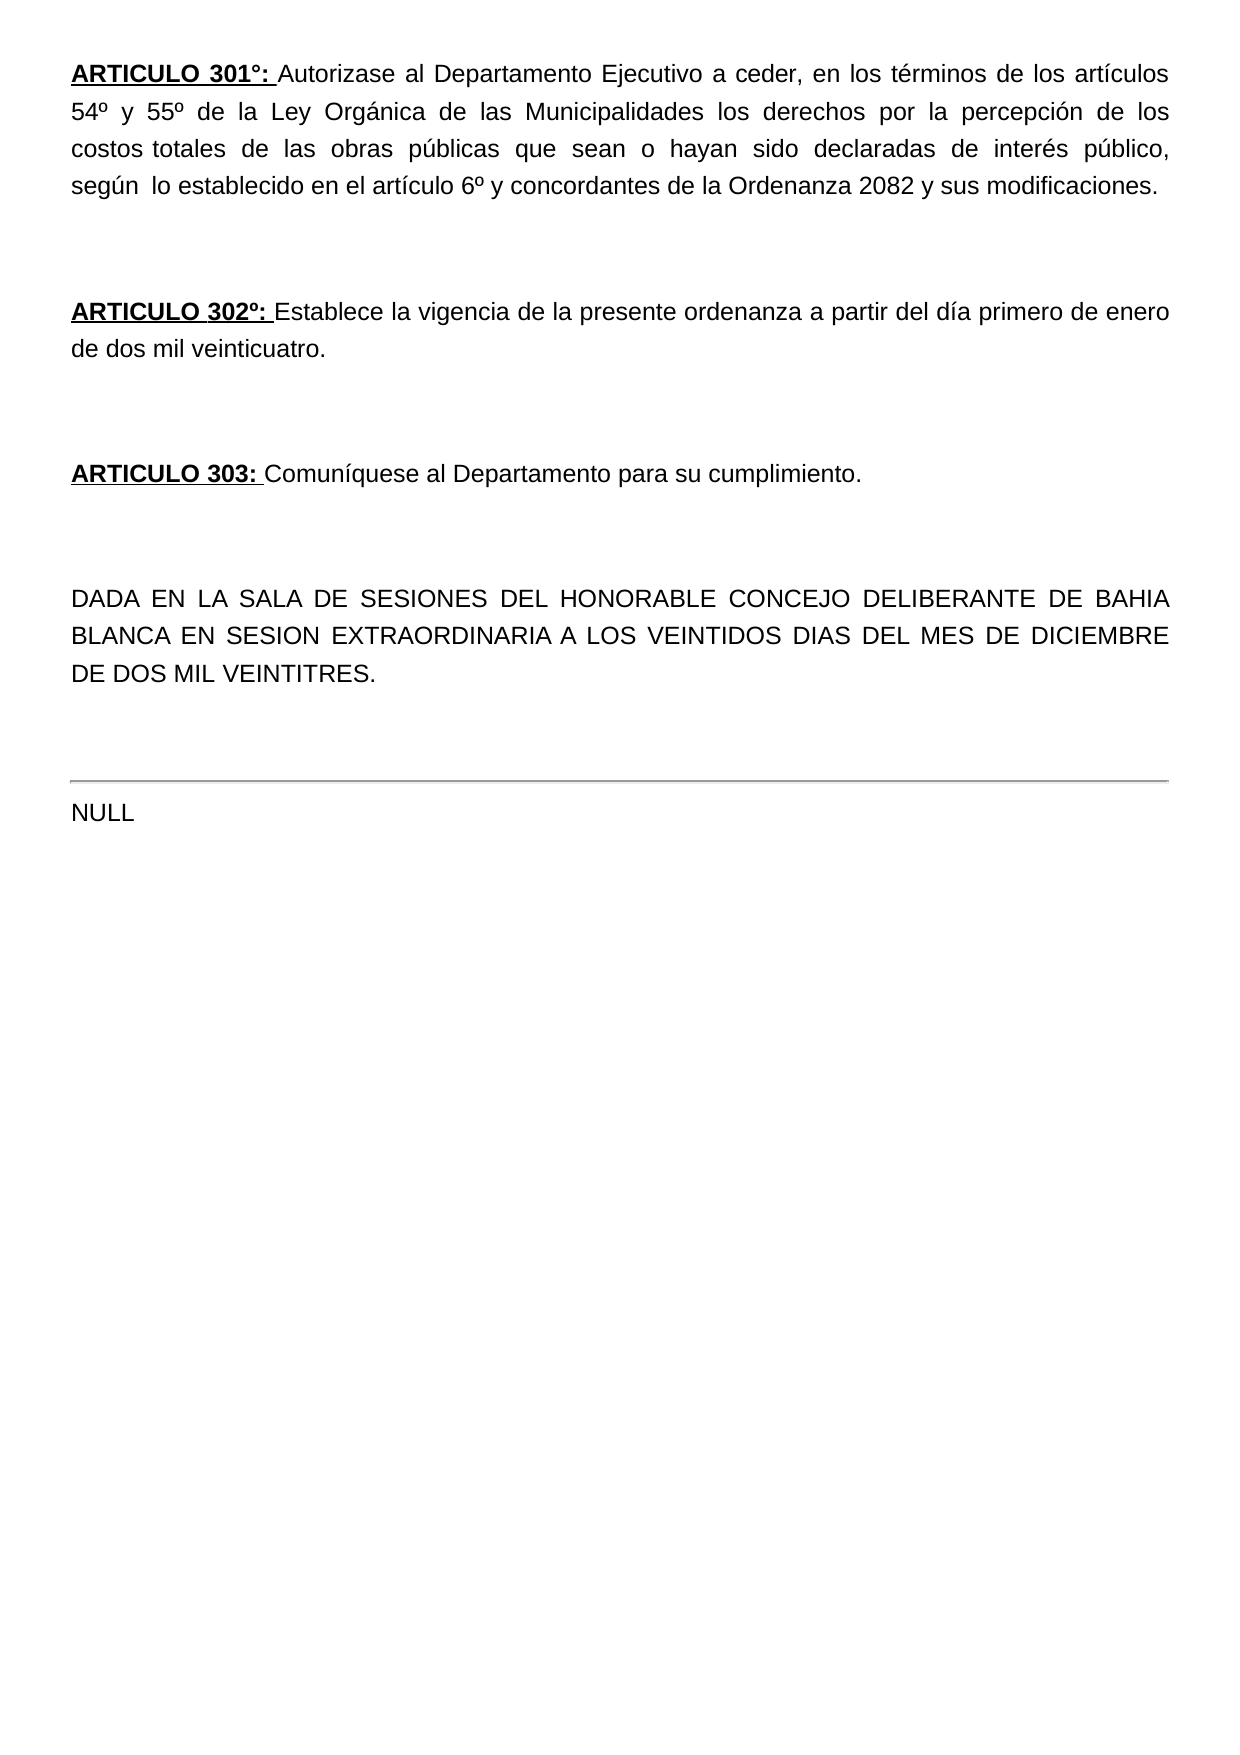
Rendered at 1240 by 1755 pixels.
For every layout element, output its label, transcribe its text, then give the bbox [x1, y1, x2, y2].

text ARTICULO 302º: Establece la vigencia de la presente ordenanza a partir del día primero de enero de dos mil veinticuatro. [71, 296, 1181, 362]
text DADA EN LA SALA DE SESIONES DEL HONORABLE CONCEJO DELIBERANTE DE BAHIA BLANCA EN SESION EXTRAORDINARIA A LOS VEINTIDOS DIAS DEL MES DE DICIEMBRE DE DOS MIL VEINTITRES. [71, 584, 1169, 687]
text ARTICULO 303: Comuníquese al Departamento para su cumplimiento. [71, 459, 1181, 488]
text NULL [71, 798, 1181, 827]
text ARTICULO 301°: Autorizase al Departamento Ejecutivo a ceder, en los términos de los artículos 54º y 55º de la Ley Orgánica de las Municipalidades los derechos por la percepción de los costos totales de las obras públicas que sean o hayan sido declaradas de interés público, según lo establecido en el artículo 6º y concordantes de la Ordenanza 2082 y sus modificaciones. [71, 59, 1170, 200]
